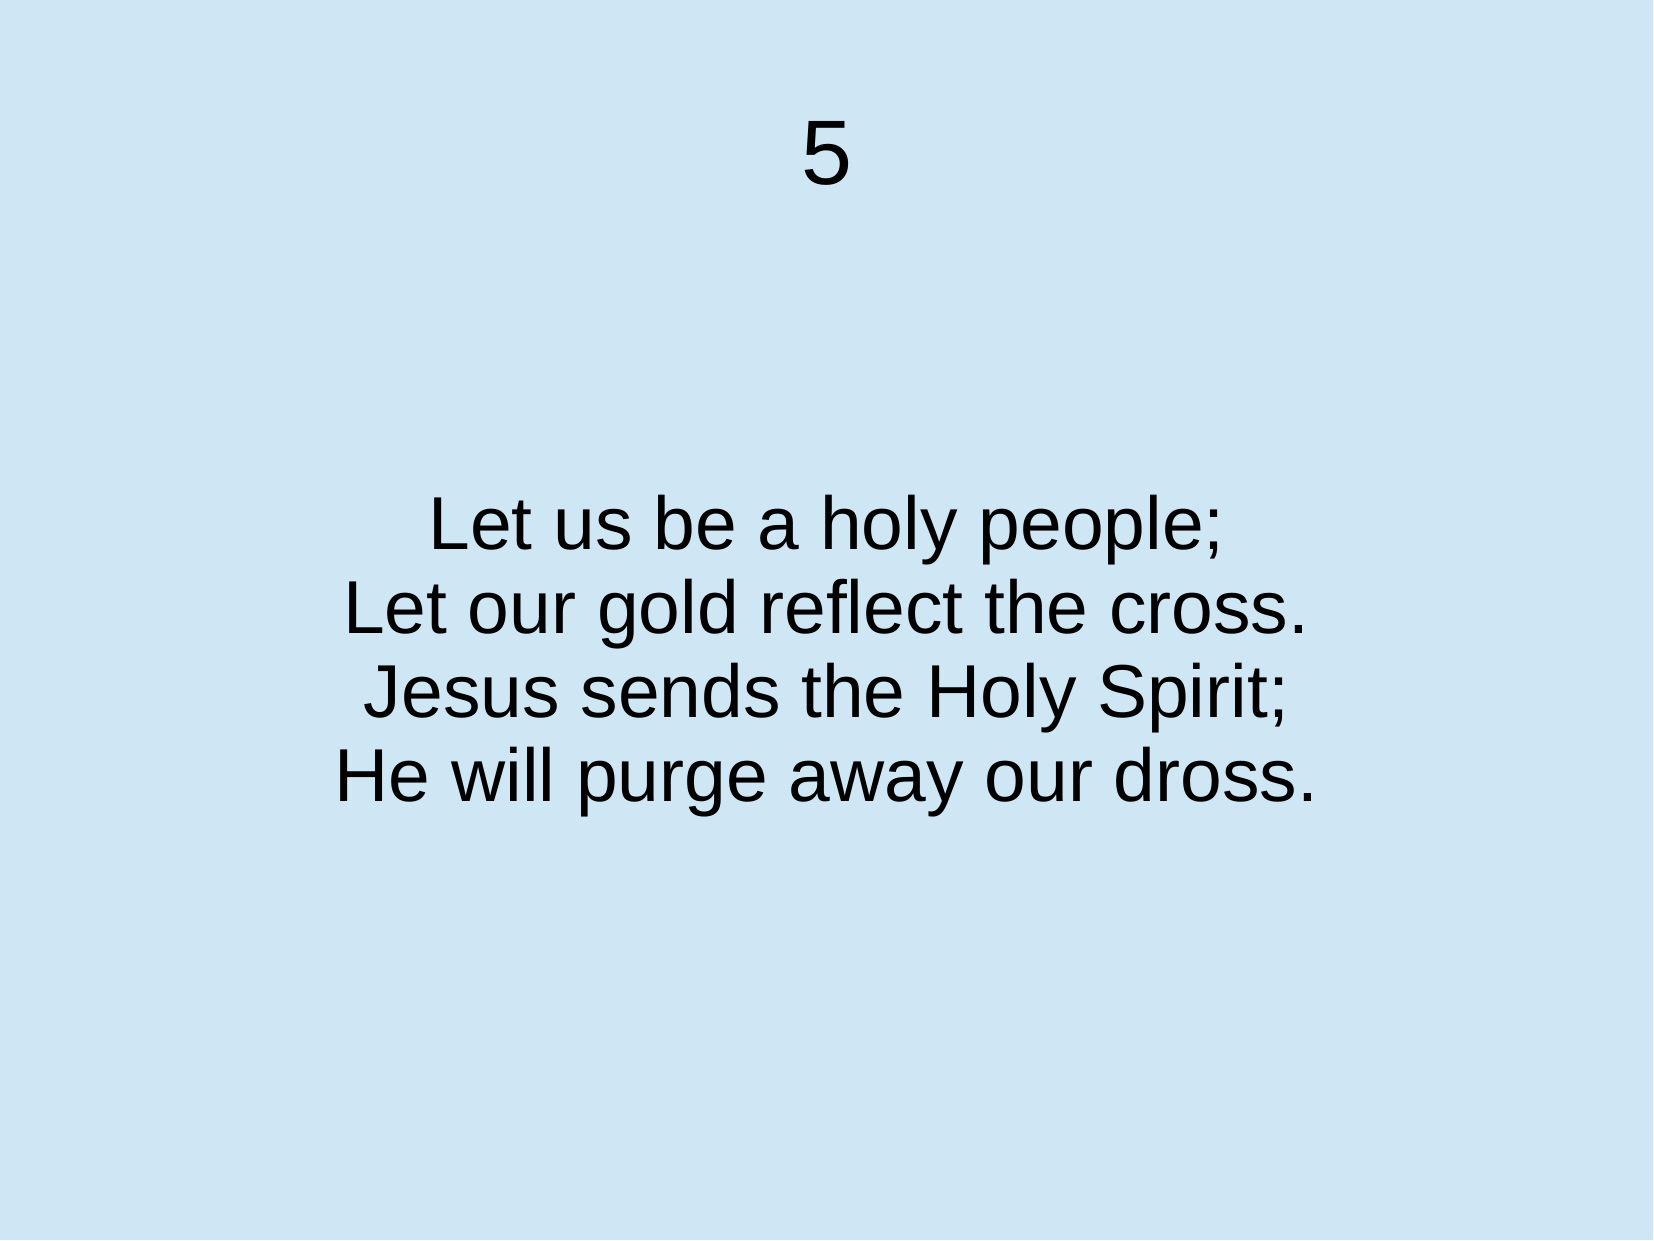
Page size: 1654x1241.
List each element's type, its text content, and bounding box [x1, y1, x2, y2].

subtitle Let us be a holy people; Let our gold reflect the cross. Jesus sends the Holy Spirit; He will purge away our dross. [82, 290, 1571, 1010]
title 5 [82, 49, 1571, 257]
